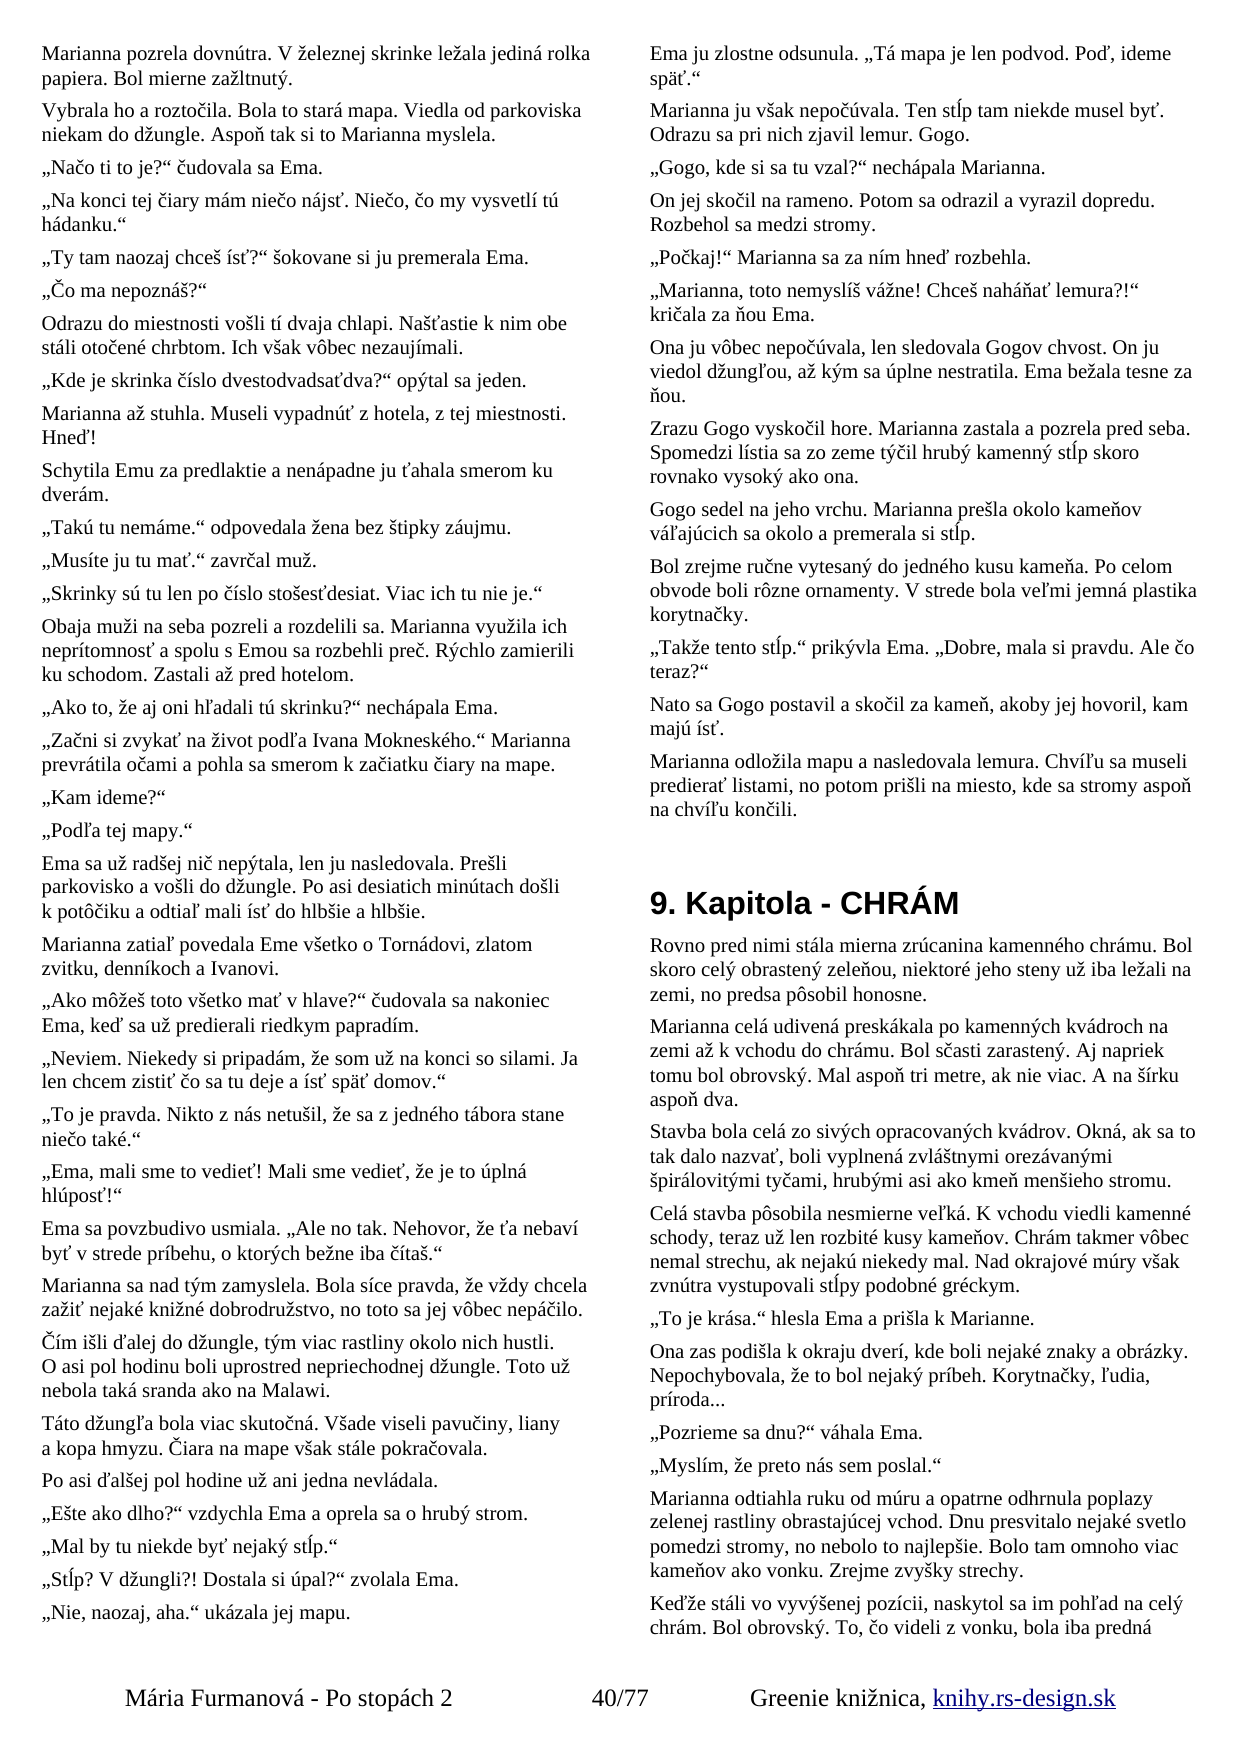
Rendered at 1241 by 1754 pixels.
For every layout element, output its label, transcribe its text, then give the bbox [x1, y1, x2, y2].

text „Skrinky sú tu len po číslo stošesťdesiat. Viac ich tu nie je.“ [41, 581, 591, 605]
text Obaja muži na seba pozreli a rozdelili sa. Marianna využila ich neprítomnosť a spolu s Emou sa rozbehli preč. Rýchlo zamierili ku schodom. Zastali až pred hotelom. [41, 614, 591, 686]
text Táto džungľa bola viac skutočná. Všade viseli pavučiny, liany a kopa hmyzu. Čiara na mape však stále pokračovala. [41, 1411, 591, 1459]
text On jej skočil na rameno. Potom sa odrazil a vyrazil dopredu. Rozbehol sa medzi stromy. [649, 188, 1199, 236]
text Marianna až stuhla. Museli vypadnúť z hotela, z tej miestnosti. Hneď! [41, 401, 591, 449]
text Marianna sa nad tým zamyslela. Bola síce pravda, že vždy chcela zažiť nejaké knižné dobrodružstvo, no toto sa jej vôbec nepáčilo. [41, 1273, 591, 1321]
text Celá stavba pôsobila nesmierne veľká. K vchodu viedli kamenné schody, teraz už len rozbité kusy kameňov. Chrám takmer vôbec nemal strechu, ak nejakú niekedy mal. Nad okrajové múry však zvnútra vystupovali stĺpy podobné gréckym. [649, 1201, 1199, 1297]
text „Počkaj!“ Marianna sa za ním hneď rozbehla. [649, 245, 1199, 269]
text „Začni si zvykať na život podľa Ivana Mokneského.“ Marianna prevrátila očami a pohla sa smerom k začiatku čiary na mape. [41, 728, 591, 776]
text „Načo ti to je?“ čudovala sa Ema. [41, 155, 591, 179]
text „Na konci tej čiary mám niečo nájsť. Niečo, čo my vysvetlí tú hádanku.“ [41, 188, 591, 236]
text „Kde je skrinka číslo dvestodvadsaťdva?“ opýtal sa jeden. [41, 368, 591, 392]
text „To je pravda. Nikto z nás netušil, že sa z jedného tábora stane niečo také.“ [41, 1102, 591, 1151]
text Ema ju zlostne odsunula. „Tá mapa je len podvod. Poď, ideme späť.“ [649, 41, 1199, 89]
text Marianna zatiaľ povedala Eme všetko o Tornádovi, zlatom zvitku, denníkoch a Ivanovi. [41, 931, 591, 979]
text „Nie, naozaj, aha.“ ukázala jej mapu. [41, 1600, 591, 1624]
text „Musíte ju tu mať.“ zavrčal muž. [41, 548, 591, 572]
subtitle 9. Kapitola - CHRÁM [649, 884, 1199, 921]
text Ema sa povzbudivo usmiala. „Ale no tak. Nehovor, že ťa nebaví byť v strede príbehu, o ktorých bežne iba čítaš.“ [41, 1216, 591, 1264]
text Vybrala ho a roztočila. Bola to stará mapa. Viedla od parkoviska niekam do džungle. Aspoň tak si to Marianna myslela. [41, 98, 591, 146]
text „Ty tam naozaj chceš ísť?“ šokovane si ju premerala Ema. [41, 245, 591, 269]
text Nato sa Gogo postavil a skočil za kameň, akoby jej hovoril, kam majú ísť. [649, 692, 1199, 740]
text „Ako to, že aj oni hľadali tú skrinku?“ nechápala Ema. [41, 695, 591, 719]
text Bol zrejme ručne vytesaný do jedného kusu kameňa. Po celom obvode boli rôzne ornamenty. V strede bola veľmi jemná plastika korytnačky. [649, 554, 1199, 626]
text „Podľa tej mapy.“ [41, 817, 591, 842]
text „To je krása.“ hlesla Ema a prišla k Marianne. [649, 1306, 1199, 1330]
text Po asi ďalšej pol hodine už ani jedna nevládala. [41, 1468, 591, 1492]
text „Kam ideme?“ [41, 784, 591, 809]
text „Takú tu nemáme.“ odpovedala žena bez štipky záujmu. [41, 515, 591, 539]
text Čím išli ďalej do džungle, tým viac rastliny okolo nich hustli. O asi pol hodinu boli uprostred nepriechodnej džungle. Toto už nebola taká sranda ako na Malawi. [41, 1330, 591, 1402]
text Ema sa už radšej nič nepýtala, len ju nasledovala. Prešli parkovisko a vošli do džungle. Po asi desiatich minútach došli k potôčiku a odtiaľ mali ísť do hlbšie a hlbšie. [41, 850, 591, 923]
text Marianna ju však nepočúvala. Ten stĺp tam niekde musel byť. Odrazu sa pri nich zjavil lemur. Gogo. [649, 98, 1199, 146]
text Ona ju vôbec nepočúvala, len sledovala Gogov chvost. On ju viedol džungľou, až kým sa úplne nestratila. Ema bežala tesne za ňou. [649, 335, 1199, 407]
text „Stĺp? V džungli?! Dostala si úpal?“ zvolala Ema. [41, 1567, 591, 1591]
text Ona zas podišla k okraju dverí, kde boli nejaké znaky a obrázky. Nepochybovala, že to bol nejaký príbeh. Korytnačky, ľudia, príroda... [649, 1338, 1199, 1411]
text „Čo ma nepoznáš?“ [41, 278, 591, 302]
text „Myslím, že preto nás sem poslal.“ [649, 1452, 1199, 1477]
text Rovno pred nimi stála mierna zrúcanina kamenného chrámu. Bol skoro celý obrastený zeleňou, niektoré jeho steny už iba ležali na zemi, no predsa pôsobil honosne. [649, 933, 1199, 1006]
text Stavba bola celá zo sivých opracovaných kvádrov. Okná, ak sa to tak dalo nazvať, boli vyplnená zvláštnymi orezávanými špirálovitými tyčami, hrubými asi ako kmeň menšieho stromu. [649, 1119, 1199, 1192]
text Odrazu do miestnosti vošli tí dvaja chlapi. Našťastie k nim obe stáli otočené chrbtom. Ich však vôbec nezaujímali. [41, 311, 591, 359]
text „Takže tento stĺp.“ prikývla Ema. „Dobre, mala si pravdu. Ale čo teraz?“ [649, 635, 1199, 683]
text „Ako môžeš toto všetko mať v hlave?“ čudovala sa nakoniec Ema, keď sa už predierali riedkym papradím. [41, 988, 591, 1037]
text Gogo sedel na jeho vrchu. Marianna prešla okolo kameňov váľajúcich sa okolo a premerala si stĺp. [649, 497, 1199, 545]
text Marianna pozrela dovnútra. V železnej skrinke ležala jediná rolka papiera. Bol mierne zažltnutý. [41, 41, 591, 89]
text „Pozrieme sa dnu?“ váhala Ema. [649, 1419, 1199, 1444]
text „Mal by tu niekde byť nejaký stĺp.“ [41, 1534, 591, 1558]
text „Neviem. Niekedy si pripadám, že som už na konci so silami. Ja len chcem zistiť čo sa tu deje a ísť späť domov.“ [41, 1045, 591, 1093]
text Schytila Emu za predlaktie a nenápadne ju ťahala smerom ku dverám. [41, 458, 591, 506]
text Marianna odložila mapu a nasledovala lemura. Chvíľu sa museli predierať listami, no potom prišli na miesto, kde sa stromy aspoň na chvíľu končili. [649, 749, 1199, 821]
text Zrazu Gogo vyskočil hore. Marianna zastala a pozrela pred seba. Spomedzi lístia sa zo zeme týčil hrubý kamenný stĺp skoro rovnako vysoký ako ona. [649, 416, 1199, 488]
text „Ešte ako dlho?“ vzdychla Ema a oprela sa o hrubý strom. [41, 1501, 591, 1525]
text „Ema, mali sme to vedieť! Mali sme vedieť, že je to úplná hlúposť!“ [41, 1159, 591, 1207]
text „Gogo, kde si sa tu vzal?“ nechápala Marianna. [649, 155, 1199, 179]
text Keďže stáli vo vyvýšenej pozícii, naskytol sa im pohľad na celý chrám. Bol obrovský. To, čo videli z vonku, bola iba predná [649, 1591, 1199, 1639]
text Marianna celá udivená preskákala po kamenných kvádroch na zemi až k vchodu do chrámu. Bol sčasti zarastený. Aj napriek tomu bol obrovský. Mal aspoň tri metre, ak nie viac. A na šírku aspoň dva. [649, 1014, 1199, 1111]
text Marianna odtiahla ruku od múru a opatrne odhrnula poplazy zelenej rastliny obrastajúcej vchod. Dnu presvitalo nejaké svetlo pomedzi stromy, no nebolo to najlepšie. Bolo tam omnoho viac kameňov ako vonku. Zrejme zvyšky strechy. [649, 1485, 1199, 1582]
text „Marianna, toto nemyslíš vážne! Chceš naháňať lemura?!“ kričala za ňou Ema. [649, 278, 1199, 326]
